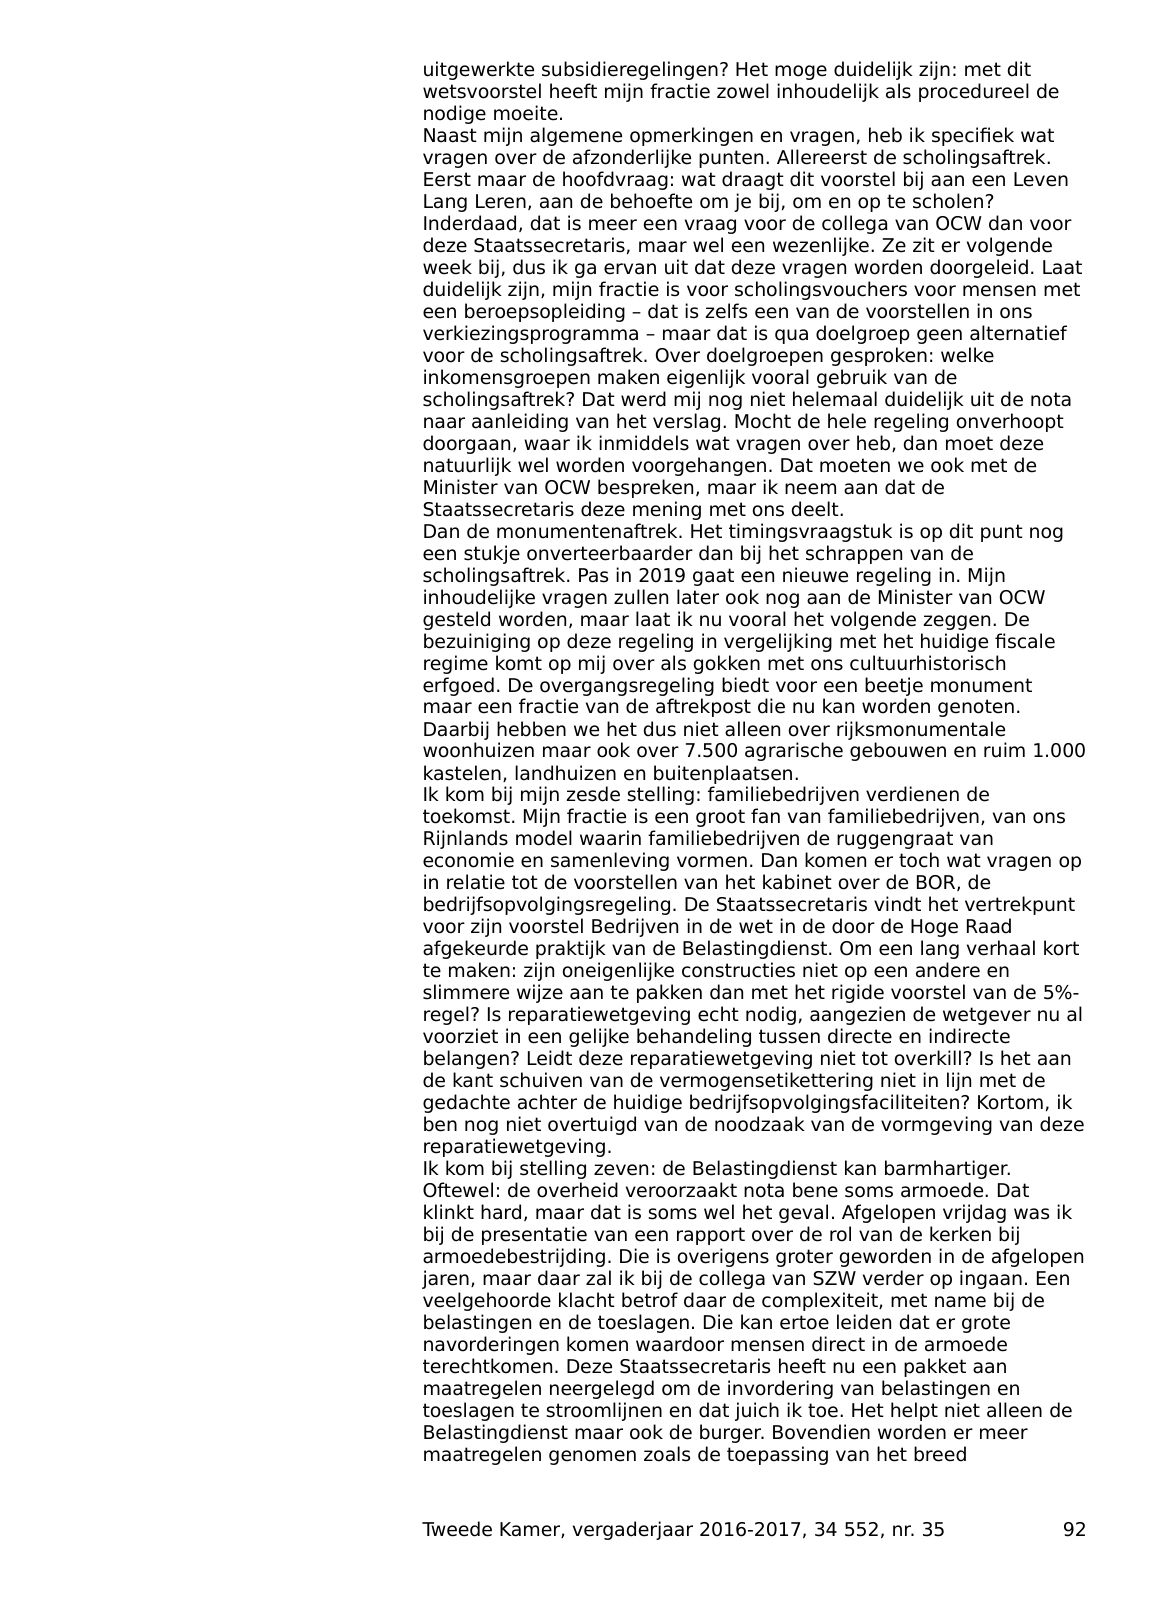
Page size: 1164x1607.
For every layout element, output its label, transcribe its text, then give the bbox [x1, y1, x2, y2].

text Dan de monumentenaftrek. Het timingsvraagstuk is op dit punt nog een stukje onverteerbaarder dan bij het schrappen van de scholingsaftrek. Pas in 2019 gaat een nieuwe regeling in. Mijn inhoudelijke vragen zullen later ook nog aan de Minister van OCW gesteld worden, maar laat ik nu vooral het volgende zeggen. De bezuiniging op deze regeling in vergelijking met het huidige fiscale regime komt op mij over als gokken met ons cultuurhistorisch erfgoed. De overgangsregeling biedt voor een beetje monument maar een fractie van de aftrekpost die nu kan worden genoten. Daarbij hebben we het dus niet alleen over rijksmonumentale woonhuizen maar ook over 7.500 agrarische gebouwen en ruim 1.000 kastelen, landhuizen en buitenplaatsen. [422, 521, 1087, 784]
text uitgewerkte subsidieregelingen? Het moge duidelijk zijn: met dit wetsvoorstel heeft mijn fractie zowel inhoudelijk als procedureel de nodige moeite. [422, 59, 1087, 125]
text Ik kom bij stelling zeven: de Belastingdienst kan barmhartiger. Oftewel: de overheid veroorzaakt nota bene soms armoede. Dat klinkt hard, maar dat is soms wel het geval. Afgelopen vrijdag was ik bij de presentatie van een rapport over de rol van de kerken bij armoedebestrijding. Die is overigens groter geworden in de afgelopen jaren, maar daar zal ik bij de collega van SZW verder op ingaan. Een veelgehoorde klacht betrof daar de complexiteit, met name bij de belastingen en de toeslagen. Die kan ertoe leiden dat er grote navorderingen komen waardoor mensen direct in de armoede terechtkomen. Deze Staatssecretaris heeft nu een pakket aan maatregelen neergelegd om de invordering van belastingen en toeslagen te stroomlijnen en dat juich ik toe. Het helpt niet alleen de Belastingdienst maar ook de burger. Bovendien worden er meer maatregelen genomen zoals de toepassing van het breed [422, 1158, 1087, 1466]
text Ik kom bij mijn zesde stelling: familiebedrijven verdienen de toekomst. Mijn fractie is een groot fan van familiebedrijven, van ons Rijnlands model waarin familiebedrijven de ruggengraat van economie en samenleving vormen. Dan komen er toch wat vragen op in relatie tot de voorstellen van het kabinet over de BOR, de bedrijfsopvolgingsregeling. De Staatssecretaris vindt het vertrekpunt voor zijn voorstel Bedrijven in de wet in de door de Hoge Raad afgekeurde praktijk van de Belastingdienst. Om een lang verhaal kort te maken: zijn oneigenlijke constructies niet op een andere en slimmere wijze aan te pakken dan met het rigide voorstel van de 5%-regel? Is reparatiewetgeving echt nodig, aangezien de wetgever nu al voorziet in een gelijke behandeling tussen directe en indirecte belangen? Leidt deze reparatiewetgeving niet tot overkill? Is het aan de kant schuiven van de vermogensetikettering niet in lijn met de gedachte achter de huidige bedrijfsopvolgingsfaciliteiten? Kortom, ik ben nog niet overtuigd van de noodzaak van de vormgeving van deze reparatiewetgeving. [422, 784, 1087, 1158]
text Naast mijn algemene opmerkingen en vragen, heb ik specifiek wat vragen over de afzonderlijke punten. Allereerst de scholingsaftrek. Eerst maar de hoofdvraag: wat draagt dit voorstel bij aan een Leven Lang Leren, aan de behoefte om je bij, om en op te scholen? Inderdaad, dat is meer een vraag voor de collega van OCW dan voor deze Staatssecretaris, maar wel een wezenlijke. Ze zit er volgende week bij, dus ik ga ervan uit dat deze vragen worden doorgeleid. Laat duidelijk zijn, mijn fractie is voor scholingsvouchers voor mensen met een beroepsopleiding – dat is zelfs een van de voorstellen in ons verkiezingsprogramma – maar dat is qua doelgroep geen alternatief voor de scholingsaftrek. Over doelgroepen gesproken: welke inkomensgroepen maken eigenlijk vooral gebruik van de scholingsaftrek? Dat werd mij nog niet helemaal duidelijk uit de nota naar aanleiding van het verslag. Mocht de hele regeling onverhoopt doorgaan, waar ik inmiddels wat vragen over heb, dan moet deze natuurlijk wel worden voorgehangen. Dat moeten we ook met de Minister van OCW bespreken, maar ik neem aan dat de Staatssecretaris deze mening met ons deelt. [422, 125, 1087, 521]
